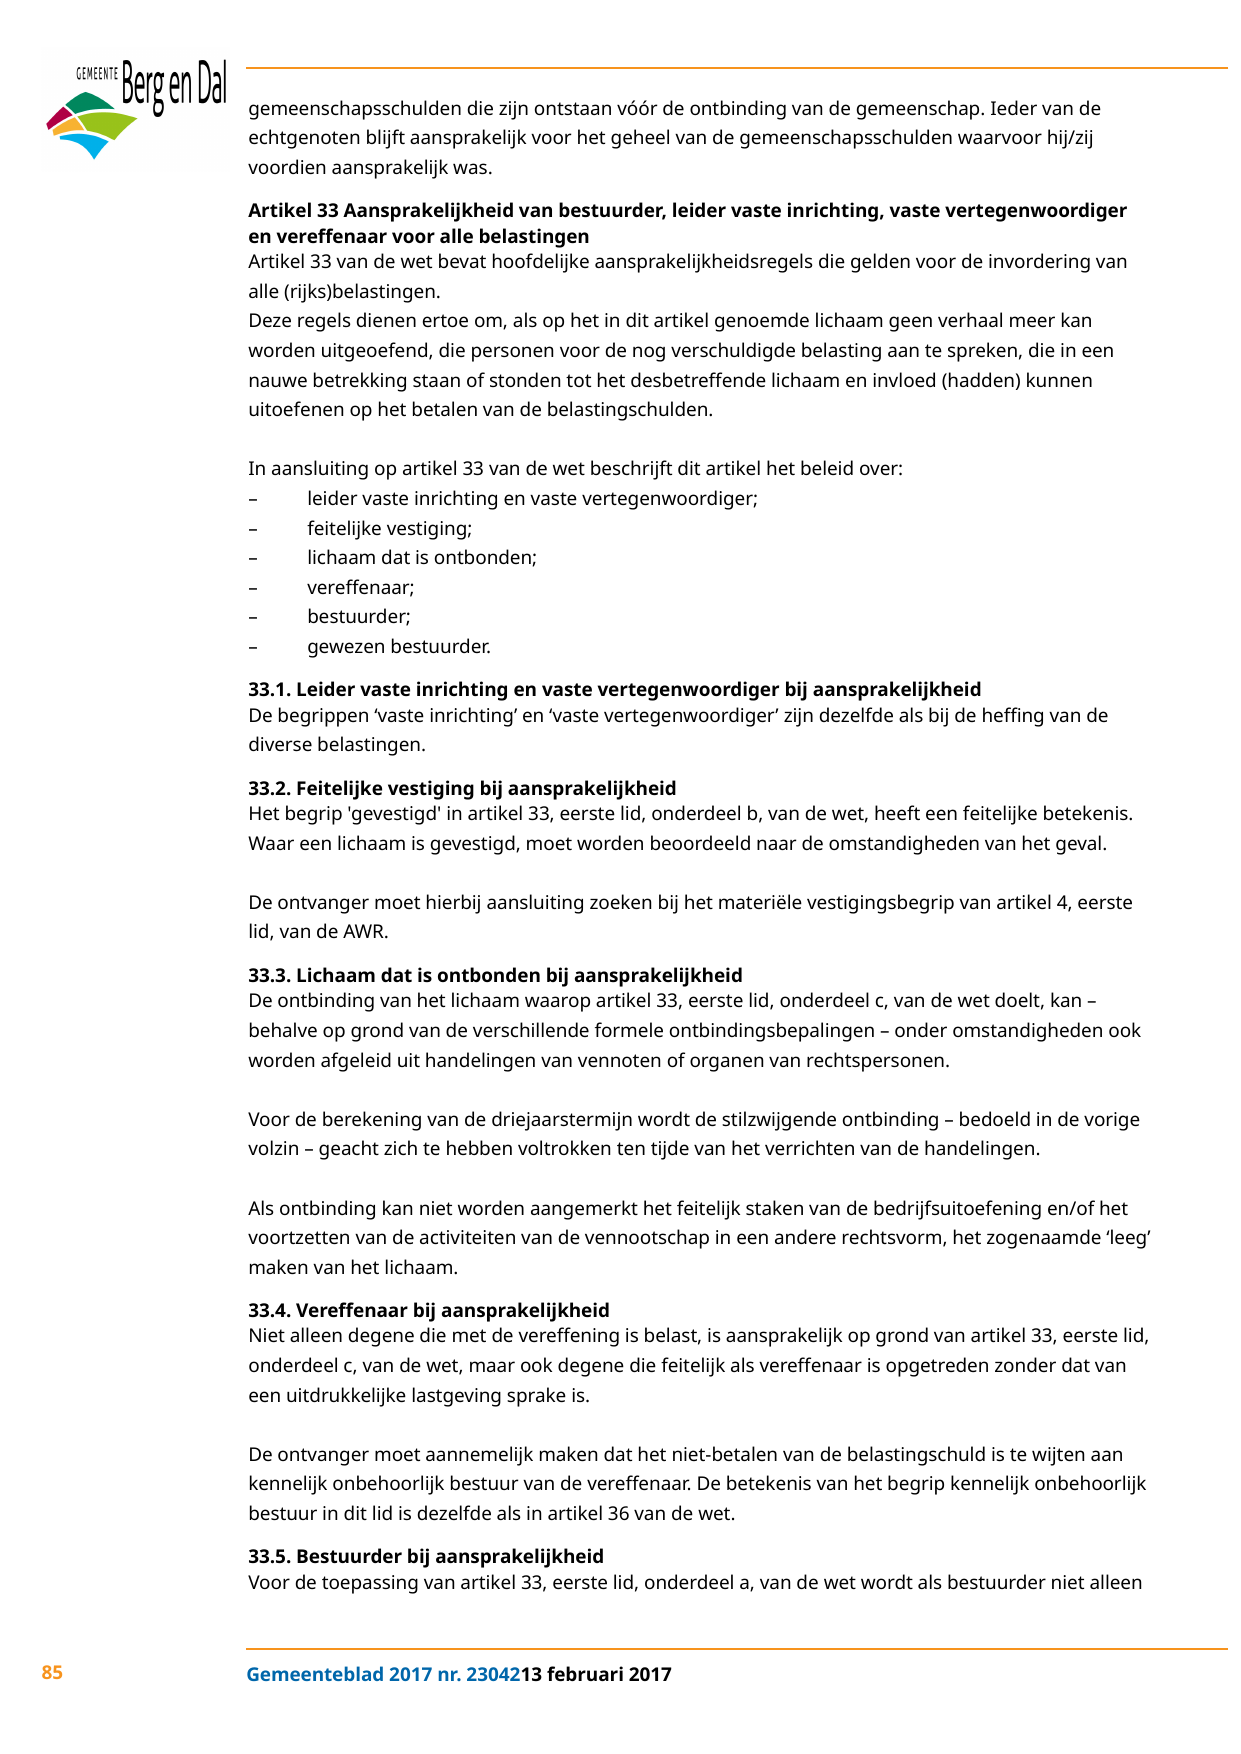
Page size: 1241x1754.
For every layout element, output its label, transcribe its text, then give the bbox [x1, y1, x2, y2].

text Als ontbinding kan niet worden aangemerkt het feitelijk staken van de bedrijfsuitoefening en/of het voortzetten van de activiteiten van de vennootschap in een andere rechtsvorm, het zogenaamde ‘leeg’ maken van het lichaam. [248, 1195, 1152, 1279]
text gemeenschapsschulden die zijn ontstaan vóór de ontbinding van de gemeenschap. Ieder van de echtgenoten blijft aansprakelijk voor het geheel van de gemeenschapsschulden waarvoor hij/zij voordien aansprakelijk was. [248, 95, 1152, 180]
text Het begrip 'gevestigd' in artikel 33, eerste lid, onderdeel b, van de wet, heeft een feitelijke betekenis. Waar een lichaam is gevestigd, moet worden beoordeeld naar de omstandigheden van het geval. [248, 800, 1152, 856]
text Artikel 33 Aansprakelijkheid van bestuurder, leider vaste inrichting, vaste vertegenwoordiger en vereffenaar voor alle belastingen [248, 197, 1152, 248]
text Artikel 33 van de wet bevat hoofdelijke aansprakelijkheidsregels die gelden voor de invordering van alle (rijks)belastingen. [248, 248, 1152, 304]
text In aansluiting op artikel 33 van de wet beschrijft dit artikel het beleid over: [248, 456, 1152, 481]
text De begrippen ‘vaste inrichting’ en ‘vaste vertegenwoordiger’ zijn dezelfde als bij de heffing van de diverse belastingen. [248, 702, 1152, 757]
list feitelijke vestiging; [248, 515, 1152, 541]
text Voor de toepassing van artikel 33, eerste lid, onderdeel a, van de wet wordt als bestuurder niet alleen [248, 1569, 1152, 1595]
text 33.3. Lichaam dat is ontbonden bij aansprakelijkheid [248, 962, 1152, 988]
list bestuurder; [248, 603, 1152, 629]
text Voor de berekening van de driejaarstermijn wordt de stilzwijgende ontbinding – bedoeld in de vorige volzin – geacht zich te hebben voltrokken ten tijde van het verrichten van de handelingen. [248, 1106, 1152, 1161]
text Niet alleen degene die met de vereffening is belast, is aansprakelijk op grond van artikel 33, eerste lid, onderdeel c, van de wet, maar ook degene die feitelijk als vereffenaar is opgetreden zonder dat van een uitdrukkelijke lastgeving sprake is. [248, 1323, 1152, 1408]
list vereffenaar; [248, 574, 1152, 600]
text 33.5. Bestuurder bij aansprakelijkheid [248, 1543, 1152, 1569]
text 33.1. Leider vaste inrichting en vaste vertegenwoordiger bij aansprakelijkheid [248, 676, 1152, 702]
text De ontvanger moet hierbij aansluiting zoeken bij het materiële vestigingsbegrip van artikel 4, eerste lid, van de AWR. [248, 889, 1152, 944]
text De ontbinding van het lichaam waarop artikel 33, eerste lid, onderdeel c, van de wet doelt, kan –behalve op grond van de verschillende formele ontbindingsbepalingen – onder omstandigheden ook worden afgeleid uit handelingen van vennoten of organen van rechtspersonen. [248, 988, 1152, 1072]
text Deze regels dienen ertoe om, als op het in dit artikel genoemde lichaam geen verhaal meer kan worden uitgeoefend, die personen voor de nog verschuldigde belasting aan te spreken, die in een nauwe betrekking staan of stonden tot het desbetreffende lichaam en invloed (hadden) kunnen uitoefenen op het betalen van de belastingschulden. [248, 308, 1152, 422]
text 33.4. Vereffenaar bij aansprakelijkheid [248, 1297, 1152, 1323]
list leider vaste inrichting en vaste vertegenwoordiger; [248, 485, 1152, 511]
text De ontvanger moet aannemelijk maken dat het niet-betalen van de belastingschuld is te wijten aan kennelijk onbehoorlijk bestuur van de vereffenaar. De betekenis van het begrip kennelijk onbehoorlijk bestuur in dit lid is dezelfde als in artikel 36 van de wet. [248, 1441, 1152, 1526]
picture [41, 47, 231, 172]
list gewezen bestuurder. [248, 633, 1152, 659]
list lichaam dat is ontbonden; [248, 544, 1152, 570]
text 33.2. Feitelijke vestiging bij aansprakelijkheid [248, 775, 1152, 800]
